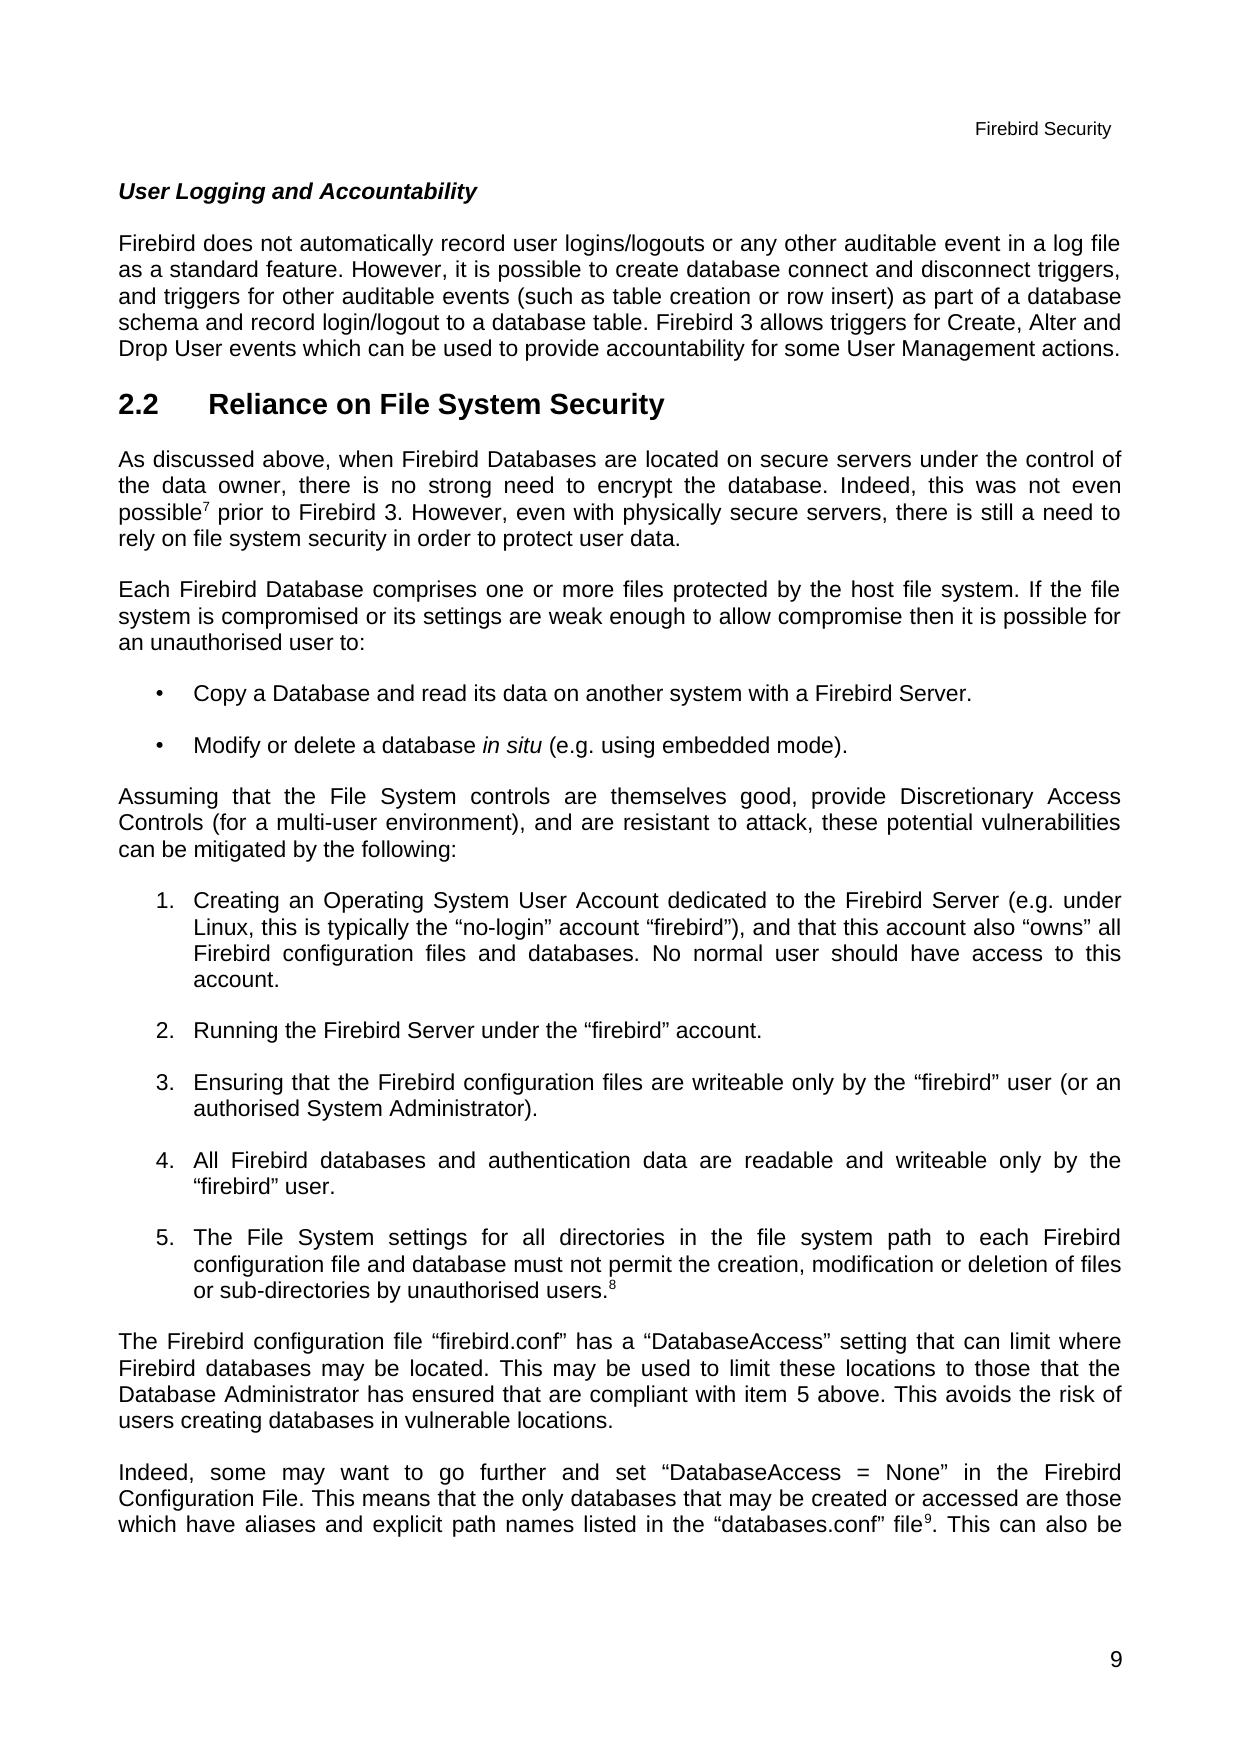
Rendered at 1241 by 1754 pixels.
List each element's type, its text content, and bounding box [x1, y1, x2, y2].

list Ensuring that the Firebird configuration files are writeable only by the “firebird” user (or an authorised System Administrator). [156, 1069, 1122, 1122]
list Modify or delete a database in situ (e.g. using embedded mode). [156, 732, 1122, 758]
list The File System settings for all directories in the file system path to each Firebird configuration file and database must not permit the creation, modification or deletion of files or sub-directories by unauthorised users. [156, 1224, 1122, 1303]
list Copy a Database and read its data on another system with a Firebird Server. [156, 680, 1122, 707]
text Indeed, some may want to go further and set “DatabaseAccess = None” in the Firebird Configuration File. This means that the only databases that may be created or accessed are those which have aliases and explicit path names listed in the “databases.conf” file. This can also be [118, 1459, 1122, 1538]
subtitle Reliance on File System Security [118, 387, 1122, 420]
list All Firebird databases and authentication data are readable and writeable only by the “firebird” user. [156, 1147, 1122, 1199]
text Assuming that the File System controls are themselves good, provide Discretionary Access Controls (for a multi-user environment), and are resistant to attack, these potential vulnerabilities can be mitigated by the following: [118, 783, 1122, 862]
text User Logging and Accountability [118, 178, 1122, 204]
list Running the Firebird Server under the “firebird” account. [156, 1017, 1122, 1044]
list Creating an Operating System User Account dedicated to the Firebird Server (e.g. under Linux, this is typically the “no-login” account “firebird”), and that this account also “owns” all Firebird configuration files and databases. No normal user should have access to this account. [156, 887, 1122, 992]
text Firebird does not automatically record user logins/logouts or any other auditable event in a log file as a standard feature. However, it is possible to create database connect and disconnect triggers, and triggers for other auditable events (such as table creation or row insert) as part of a database schema and record login/logout to a database table. Firebird 3 allows triggers for Create, Alter and Drop User events which can be used to provide accountability for some User Management actions. [118, 230, 1122, 362]
text Each Firebird Database comprises one or more files protected by the host file system. If the file system is compromised or its settings are weak enough to allow compromise then it is possible for an unauthorised user to: [118, 576, 1122, 655]
text The Firebird configuration file “firebird.conf” has a “DatabaseAccess” setting that can limit where Firebird databases may be located. This may be used to limit these locations to those that the Database Administrator has ensured that are compliant with item 5 above. This avoids the risk of users creating databases in vulnerable locations. [118, 1328, 1122, 1434]
text As discussed above, when Firebird Databases are located on secure servers under the control of the data owner, there is no strong need to encrypt the database. Indeed, this was not even possible prior to Firebird 3. However, even with physically secure servers, there is still a need to rely on file system security in order to protect user data. [118, 446, 1122, 551]
